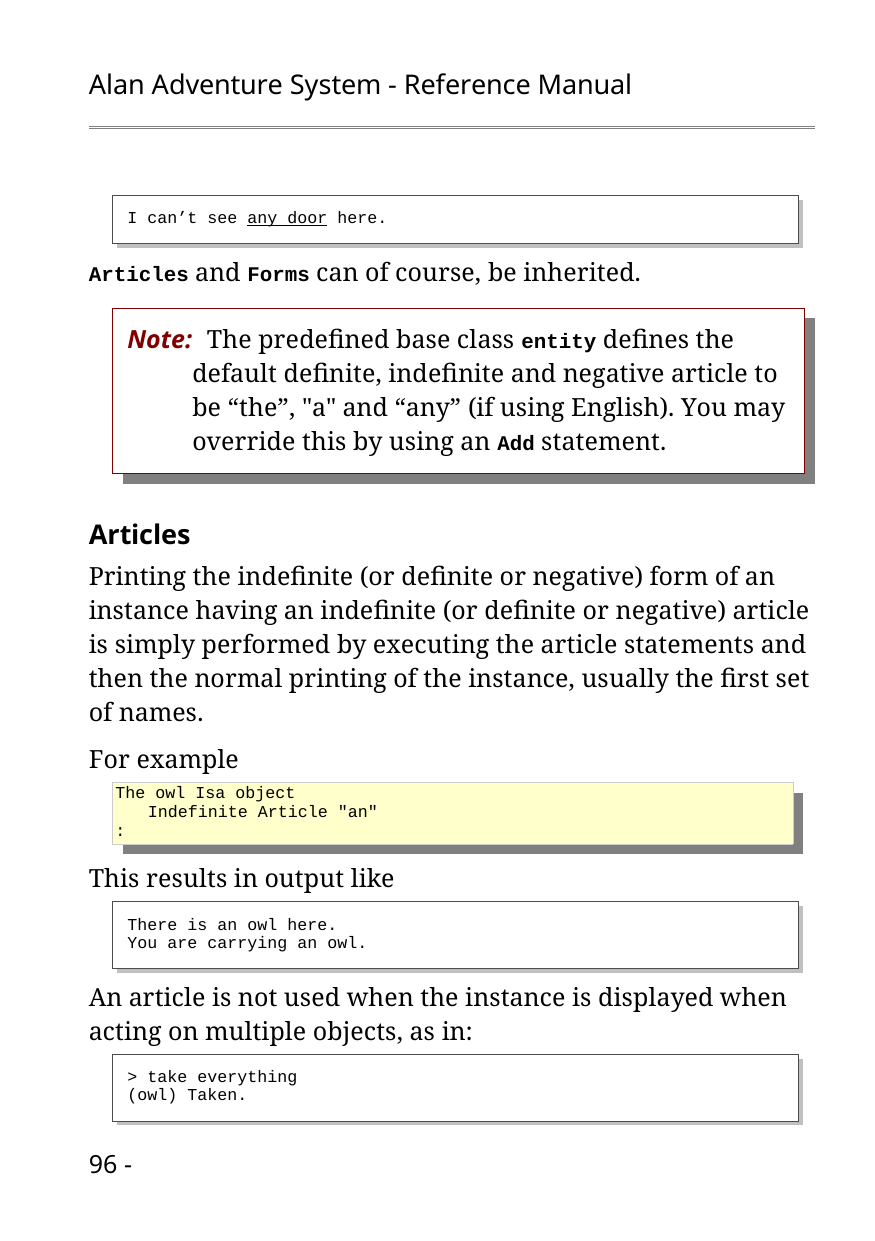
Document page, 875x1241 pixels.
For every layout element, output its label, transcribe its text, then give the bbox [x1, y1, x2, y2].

subtitle Articles [88, 515, 815, 552]
text There is an owl here. You are carrying an owl. [113, 902, 798, 968]
text I can’t see any door here. [113, 196, 798, 243]
text An article is not used when the instance is displayed when acting on multiple objects, as in: [88, 979, 815, 1047]
text Printing the indefinite (or definite or negative) form of an instance having an indefinite (or definite or negative) article is simply performed by executing the article statements and then the normal printing of the instance, usually the first set of names. [88, 559, 815, 729]
text Articles and Forms can of course, be inherited. [88, 255, 815, 289]
list The predefined base class entity defines the default definite, indefinite and negative article to be “the”, "a" and “any” (if using English). You may override this by using an Add statement. [113, 309, 804, 473]
text > take everything (owl) Taken. [113, 1055, 798, 1121]
text For example [88, 742, 815, 776]
text The owl Isa object Indefinite Article "an" : [113, 783, 793, 844]
text This results in output like [88, 861, 815, 895]
